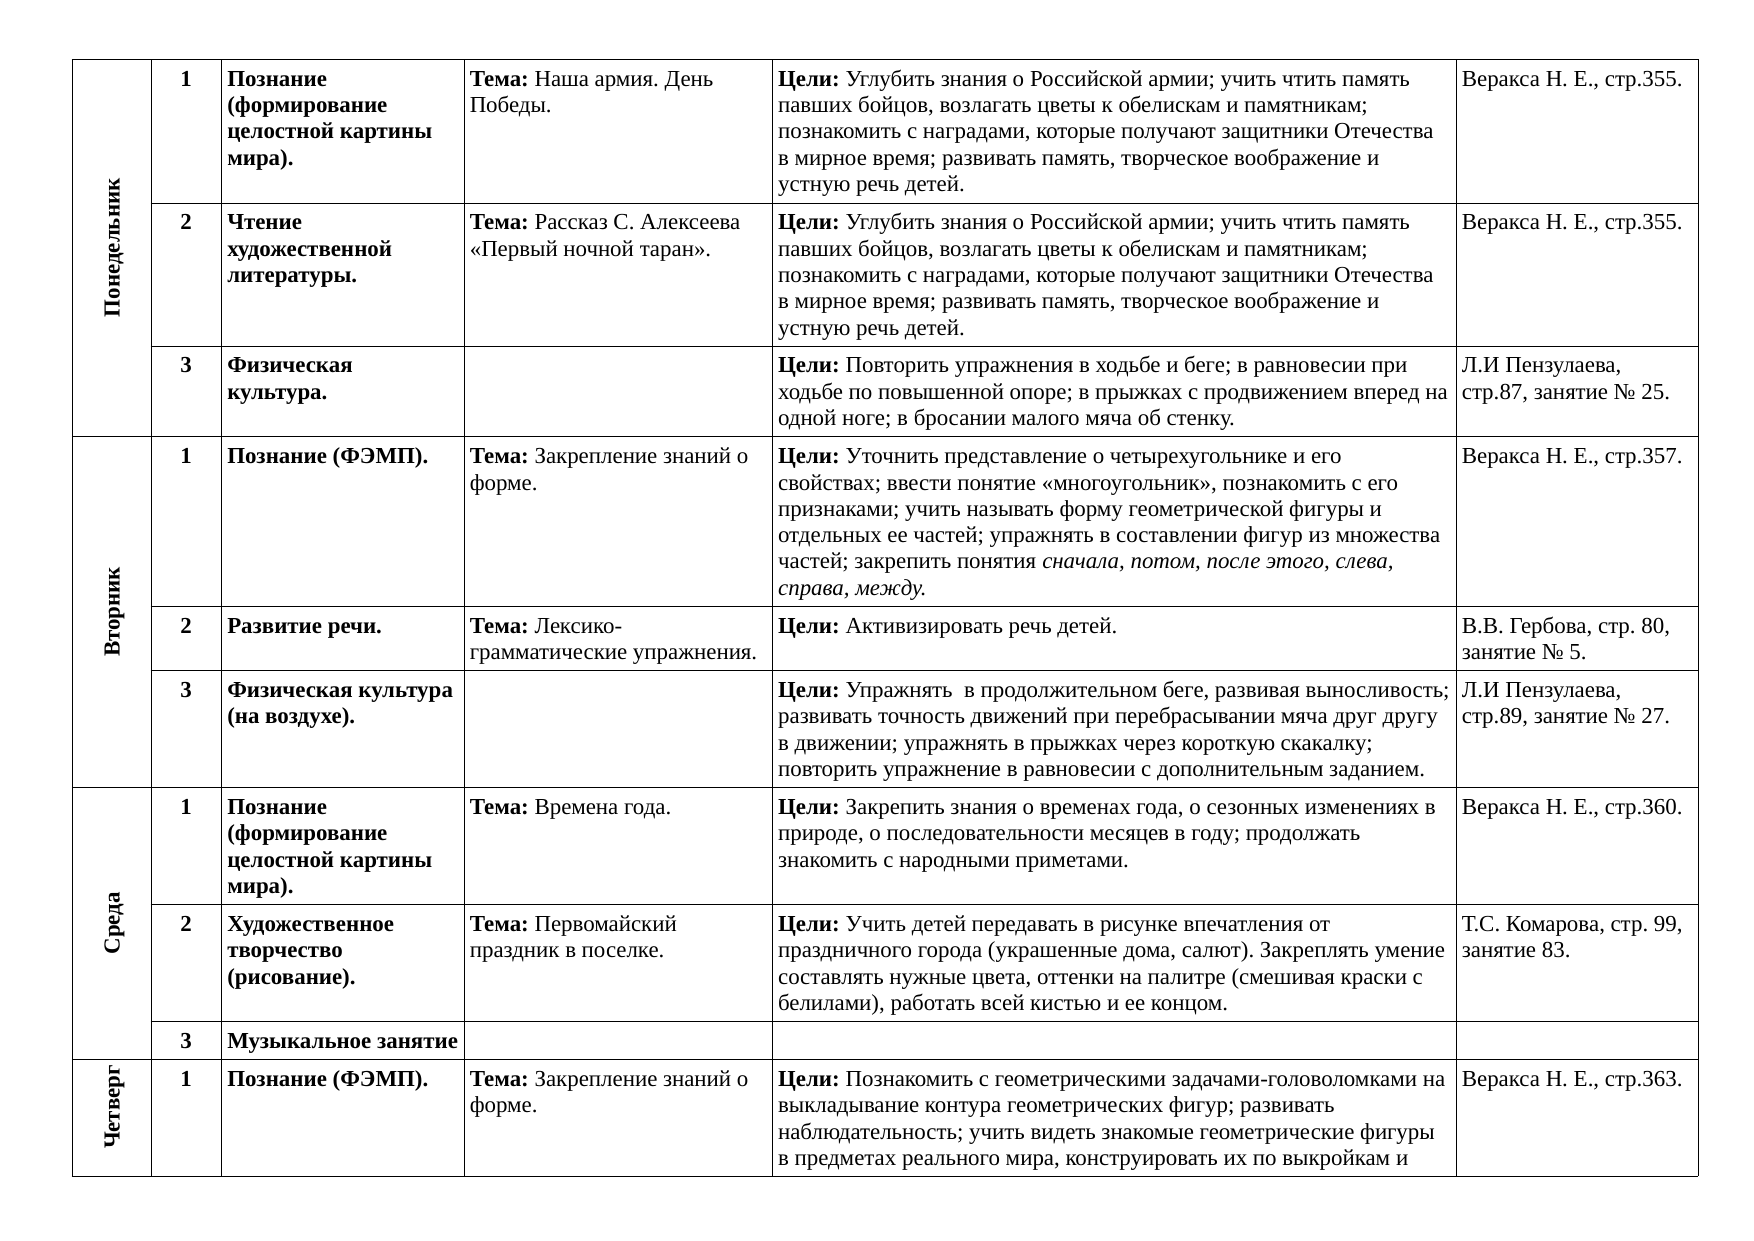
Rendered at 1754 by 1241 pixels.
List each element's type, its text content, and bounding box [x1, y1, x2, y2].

table_cell Тема: Закрепление знаний о форме. [465, 1060, 772, 1176]
table_cell Цели: Активизировать речь детей. [773, 607, 1456, 670]
table_cell Физическая культура (на воздухе). [222, 671, 464, 787]
table_cell 3 [152, 671, 221, 787]
table_cell Веракса Н. Е., стр.360. [1457, 788, 1698, 904]
table_cell Цели: Уточнить представление о четырехугольнике и его свойствах; ввести понятие «многоугольник», познакомить с его признаками; учить называть форму геометрической фигуры и отдельных ее частей; упражнять в составлении фигур из множества частей; закрепить понятия сначала, потом, после этого, слева, справа, между. [773, 437, 1456, 606]
table_cell 1 [152, 60, 221, 202]
table_cell 2 [152, 607, 221, 670]
table_cell Музыкальное занятие [222, 1022, 464, 1059]
table_cell Среда [73, 788, 151, 1059]
table_cell Веракса Н. Е., стр.363. [1457, 1060, 1698, 1176]
table_cell 1 [152, 437, 221, 606]
table_cell [465, 347, 772, 436]
table_cell Веракса Н. Е., стр.355. [1457, 204, 1698, 346]
table_cell Цели: Познакомить с геометрическими задачами-головоломками на выкладывание контура геометрических фигур; развивать наблюдательность; учить видеть знакомые геометрические фигуры в предметах реального мира, конструировать их по выкройкам и [773, 1060, 1456, 1176]
table_cell Цели: Углубить знания о Российской армии; учить чтить память павших бойцов, возлагать цветы к обелискам и памятникам; познакомить с наградами, которые получают защитники Отечества в мирное время; развивать память, творческое воображение и устную речь детей. [773, 60, 1456, 202]
table_cell Веракса Н. Е., стр.355. [1457, 60, 1698, 202]
table_cell Тема: Времена года. [465, 788, 772, 904]
table_cell Познание (формирование целостной картины мира). [222, 60, 464, 202]
table_cell Тема: Закрепление знаний о форме. [465, 437, 772, 606]
table_cell 1 [152, 788, 221, 904]
table_cell В.В. Гербова, стр. 80, занятие № 5. [1457, 607, 1698, 670]
table_cell Тема: Лексико-грамматические упражнения. [465, 607, 772, 670]
table_cell 1 [152, 1060, 221, 1176]
table_cell [465, 671, 772, 787]
table_cell [465, 1022, 772, 1059]
table_cell 3 [152, 1022, 221, 1059]
table_cell Тема: Наша армия. День Победы. [465, 60, 772, 202]
table_cell 2 [152, 905, 221, 1021]
table_cell Т.С. Комарова, стр. 99, занятие 83. [1457, 905, 1698, 1021]
table_cell Физическая культура. [222, 347, 464, 436]
table_cell Цели: Учить детей передавать в рисунке впечатления от праздничного города (украшенные дома, салют). Закреплять умение составлять нужные цвета, оттенки на палитре (смешивая краски с белилами), работать всей кистью и ее концом. [773, 905, 1456, 1021]
table_cell Цели: Повторить упражнения в ходьбе и беге; в равновесии при ходьбе по повышенной опоре; в прыжках с продвижением вперед на одной ноге; в бросании малого мяча об стенку. [773, 347, 1456, 436]
table_cell [773, 1022, 1456, 1059]
table_cell Чтение художественной литературы. [222, 204, 464, 346]
table_cell 2 [152, 204, 221, 346]
table_cell Тема: Первомайский праздник в поселке. [465, 905, 772, 1021]
table_cell [1457, 1022, 1698, 1059]
table_cell Цели: Закрепить знания о временах года, о сезонных изменениях в природе, о последовательности месяцев в году; продолжать знакомить с народными приметами. [773, 788, 1456, 904]
table_cell Познание (ФЭМП). [222, 1060, 464, 1176]
table_cell Цели: Упражнять в продолжительном беге, развивая выносливость; развивать точность движений при перебрасывании мяча друг другу в движении; упражнять в прыжках через короткую скакалку; повторить упражнение в равновесии с дополнительным заданием. [773, 671, 1456, 787]
table_cell Понедельник [73, 60, 151, 436]
table_cell Цели: Углубить знания о Российской армии; учить чтить память павших бойцов, возлагать цветы к обелискам и памятникам; познакомить с наградами, которые получают защитники Отечества в мирное время; развивать память, творческое воображение и устную речь детей. [773, 204, 1456, 346]
table_cell Развитие речи. [222, 607, 464, 670]
table_cell Л.И Пензулаева, стр.87, занятие № 25. [1457, 347, 1698, 436]
table_cell Веракса Н. Е., стр.357. [1457, 437, 1698, 606]
table_cell Познание (формирование целостной картины мира). [222, 788, 464, 904]
table_cell Четверг [73, 1060, 151, 1176]
table_cell 3 [152, 347, 221, 436]
table_cell Л.И Пензулаева, стр.89, занятие № 27. [1457, 671, 1698, 787]
table_cell Вторник [73, 437, 151, 787]
table_cell Тема: Рассказ С. Алексеева «Первый ночной таран». [465, 204, 772, 346]
table_cell Художественное творчество (рисование). [222, 905, 464, 1021]
table_cell Познание (ФЭМП). [222, 437, 464, 606]
